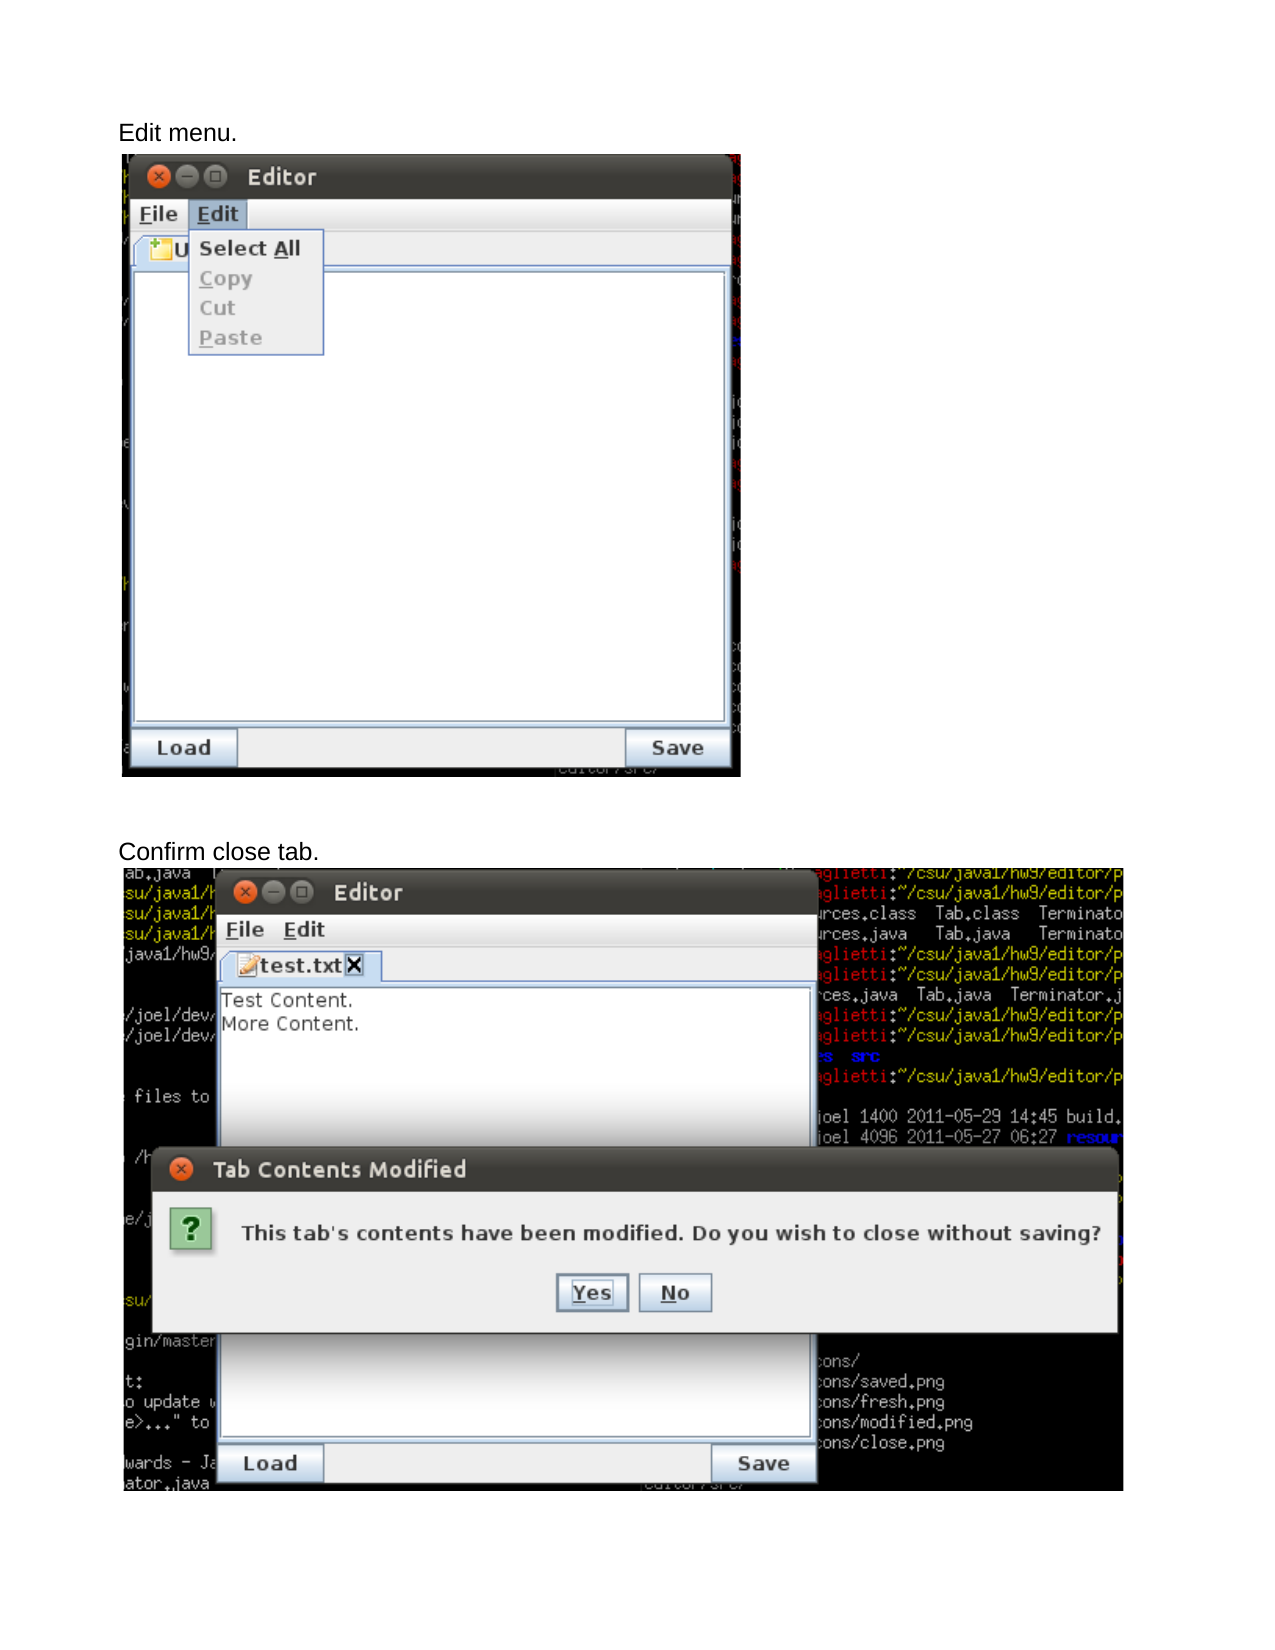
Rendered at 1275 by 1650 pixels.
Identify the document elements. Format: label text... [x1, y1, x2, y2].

text Confirm close tab. [118, 837, 1157, 866]
picture [123, 868, 1124, 1491]
text Edit menu. [118, 118, 1157, 147]
picture [121, 154, 741, 777]
